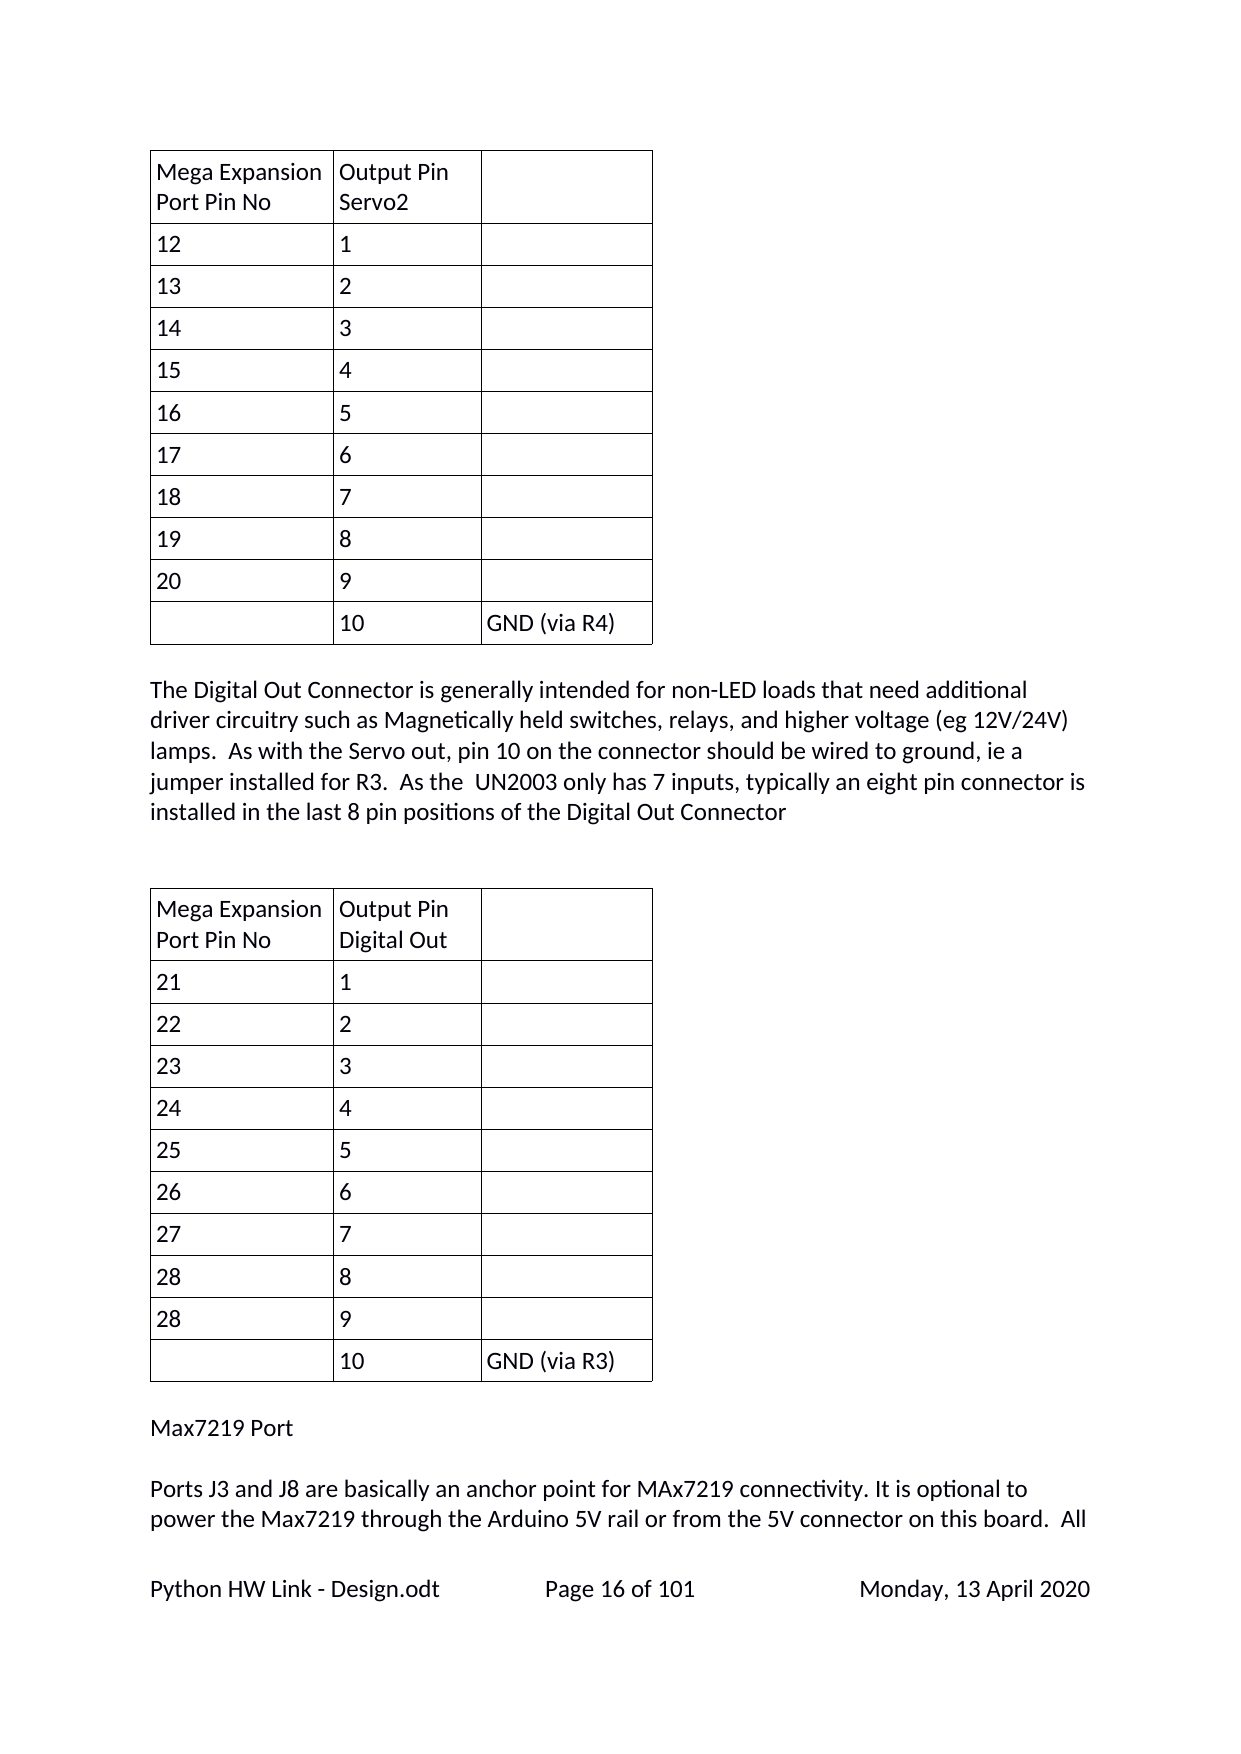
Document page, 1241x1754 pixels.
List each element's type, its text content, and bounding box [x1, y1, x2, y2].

table_cell 10 [334, 1340, 481, 1381]
table_cell 16 [151, 392, 333, 433]
table_cell 19 [151, 518, 333, 559]
table_cell 26 [151, 1172, 333, 1213]
table_cell GND (via R3) [482, 1340, 652, 1381]
table_cell [482, 434, 652, 475]
table_cell [482, 224, 652, 265]
table_cell 6 [334, 1172, 481, 1213]
table_cell 24 [151, 1088, 333, 1129]
table_header Mega Expansion Port Pin No [151, 151, 333, 223]
table_cell 5 [334, 392, 481, 433]
table_cell 8 [334, 1256, 481, 1297]
table_cell [151, 602, 333, 643]
table_cell [482, 518, 652, 559]
table_cell [482, 961, 652, 1002]
table_cell 9 [334, 1298, 481, 1339]
table_cell 17 [151, 434, 333, 475]
table_cell GND (via R4) [482, 602, 652, 643]
table_cell 4 [334, 350, 481, 391]
table_cell 14 [151, 308, 333, 349]
table_cell 2 [334, 266, 481, 307]
table_header [482, 151, 652, 223]
table_cell [482, 350, 652, 391]
table_cell 13 [151, 266, 333, 307]
table_cell [482, 476, 652, 517]
table_cell 28 [151, 1298, 333, 1339]
table_cell 2 [334, 1004, 481, 1044]
table_cell 12 [151, 224, 333, 265]
table_header Output Pin Servo2 [334, 151, 481, 223]
table_cell 7 [334, 476, 481, 517]
table_cell 15 [151, 350, 333, 391]
table_cell 18 [151, 476, 333, 517]
table_cell 10 [334, 602, 481, 643]
table_cell [482, 1130, 652, 1171]
table_cell [482, 1088, 652, 1129]
table_cell 1 [334, 224, 481, 265]
table_cell 27 [151, 1214, 333, 1255]
table_header Output Pin Digital Out [334, 889, 481, 960]
table_cell 6 [334, 434, 481, 475]
table_cell [482, 308, 652, 349]
table_cell 9 [334, 560, 481, 601]
table_cell 1 [334, 961, 481, 1002]
table_cell 3 [334, 308, 481, 349]
table_cell 7 [334, 1214, 481, 1255]
table_cell [482, 560, 652, 601]
table_cell 3 [334, 1046, 481, 1087]
table_cell [151, 1340, 333, 1381]
table_cell 20 [151, 560, 333, 601]
text Ports J3 and J8 are basically an anchor point for MAx7219 connectivity. It is optional to power the Max7219 through the Arduino 5V rail or from the 5V connector on this board. All [150, 1473, 1090, 1534]
table_cell [482, 1004, 652, 1044]
table_cell [482, 1214, 652, 1255]
table_cell [482, 1256, 652, 1297]
table_cell 21 [151, 961, 333, 1002]
text The Digital Out Connector is generally intended for non-LED loads that need additional driver circuitry such as Magnetically held switches, relays, and higher voltage (eg 12V/24V) lamps. As with the Servo out, pin 10 on the connector should be wired to ground, ie a jumper installed for R3. As the UN2003 only has 7 inputs, typically an eight pin connector is installed in the last 8 pin positions of the Digital Out Connector [150, 674, 1090, 827]
table_cell [482, 266, 652, 307]
table_header Mega Expansion Port Pin No [151, 889, 333, 960]
table_cell 23 [151, 1046, 333, 1087]
table_cell 8 [334, 518, 481, 559]
table_cell 4 [334, 1088, 481, 1129]
table_cell [482, 392, 652, 433]
table_cell 25 [151, 1130, 333, 1171]
text Max7219 Port [150, 1412, 1090, 1442]
table_cell [482, 1172, 652, 1213]
table_cell 5 [334, 1130, 481, 1171]
table_cell [482, 1298, 652, 1339]
table_cell [482, 1046, 652, 1087]
table_cell 28 [151, 1256, 333, 1297]
table_header [482, 889, 652, 960]
table_cell 22 [151, 1004, 333, 1044]
